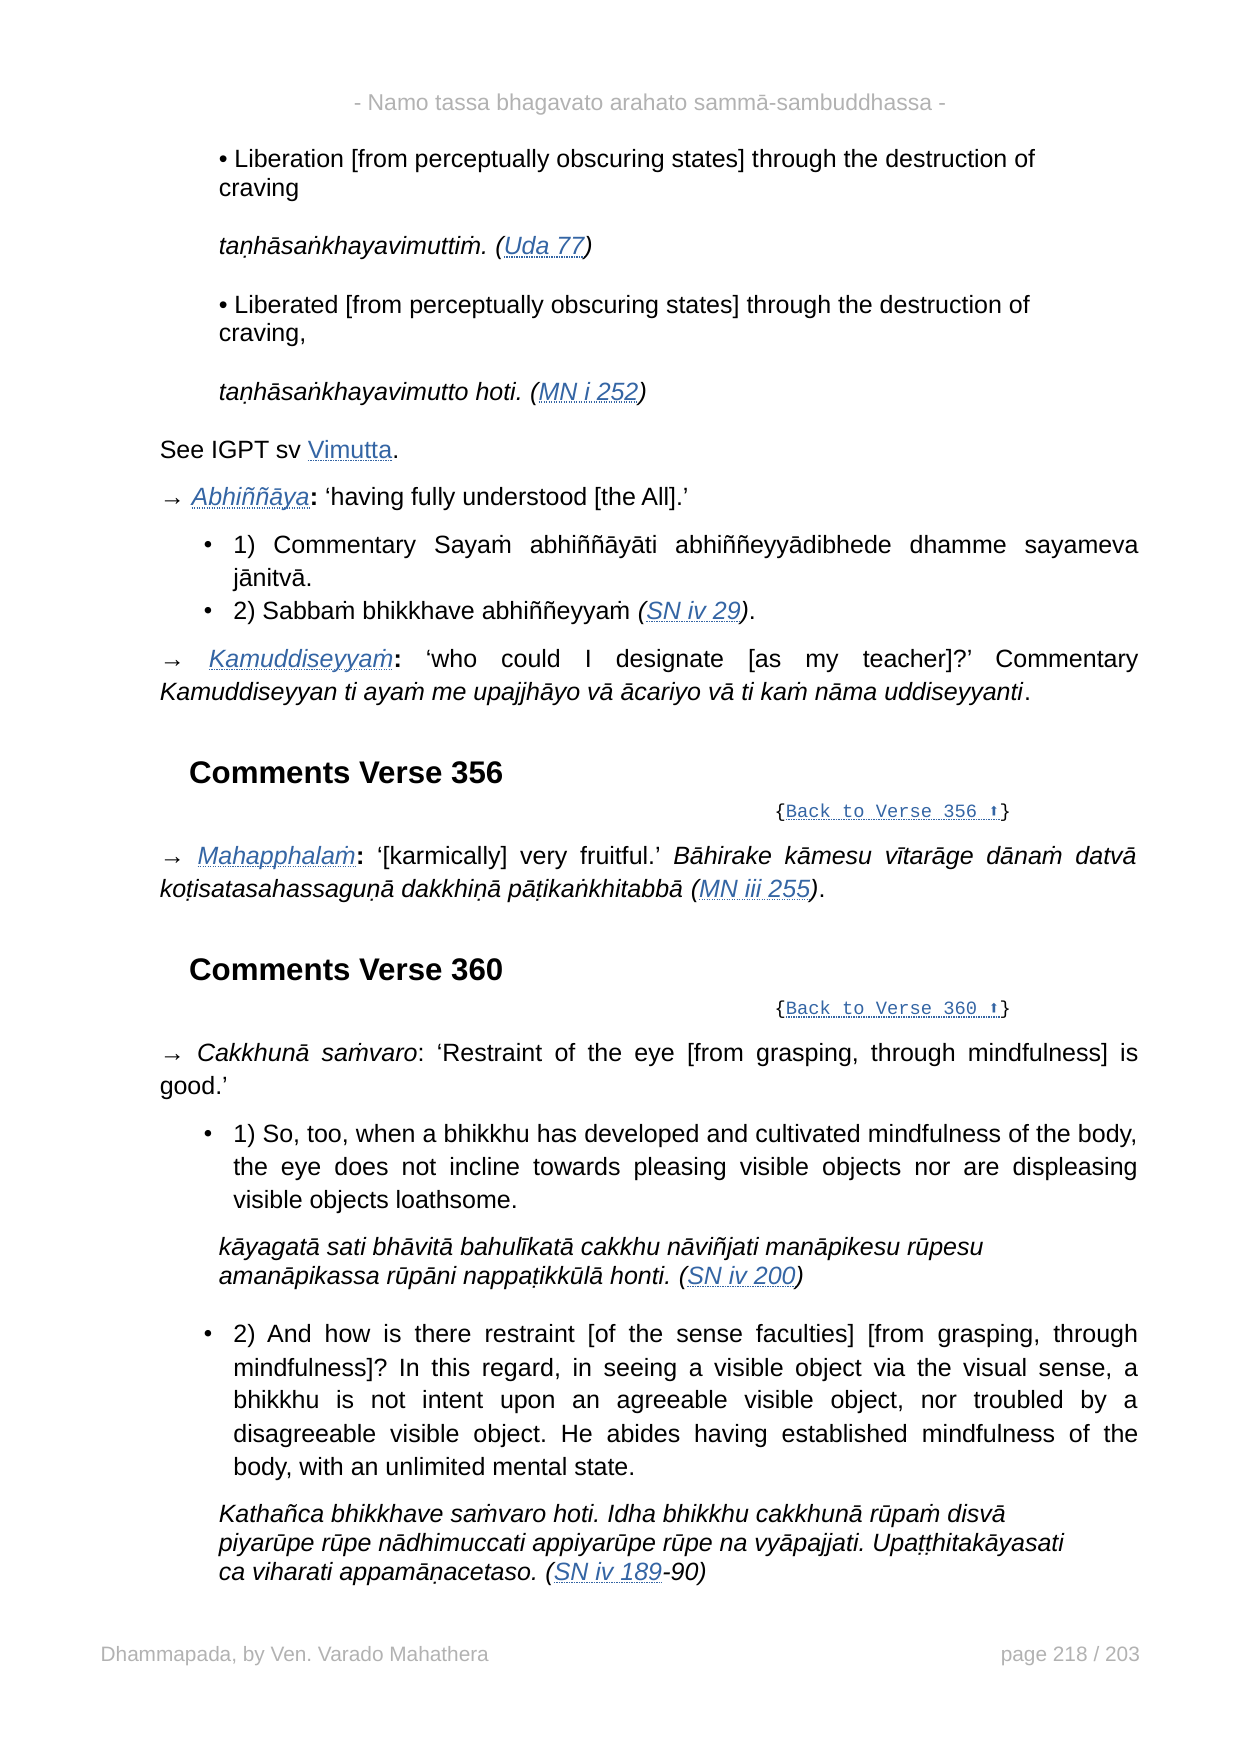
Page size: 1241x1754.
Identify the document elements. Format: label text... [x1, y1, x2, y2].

text • Liberation [from perceptually obscuring states] through the destruction of craving [218, 144, 1081, 202]
text → Cakkhunā saṁvaro: ‘Restraint of the eye [from grasping, through mindfulness] is good.’ [159, 1038, 1140, 1100]
text • Liberated [from perceptually obscuring states] through the destruction of craving, [218, 289, 1081, 347]
subtitle Comments Verse 360 [189, 951, 1140, 987]
text → Kamuddiseyyaṁ: ‘who could I designate [as my teacher]?’ Commentary Kamuddiseyyan ti ayaṁ me upajjhāyo vā ācariyo vā ti kaṁ nāma uddiseyyanti. [159, 644, 1140, 706]
text {Back to Verse 356 ⬆} [159, 802, 1022, 823]
text taṇhāsaṅkhayavimuttiṁ. (Uda 77) [218, 231, 1081, 260]
text → Abhiññāya: ‘having fully understood [the All].’ [159, 482, 1140, 511]
text taṇhāsaṅkhayavimutto hoti. (MN i 252) [218, 377, 1081, 405]
text Kathañca bhikkhave saṁvaro hoti. Idha bhikkhu cakkhunā rūpaṁ disvā piyarūpe rūpe nādhimuccati appiyarūpe rūpe na vyāpajjati. Upaṭṭhitakāyasati ca viharati appamāṇacetaso. (SN iv 189-90) [218, 1499, 1081, 1585]
list 2) And how is there restraint [of the sense faculties] [from grasping, through mindfulness]? In this regard, in seeing a visible object via the visual sense, a bhikkhu is not intent upon an agreeable visible object, nor troubled by a disagreeable visible object. He abides having established mindfulness of the body, with an unlimited mental state. [204, 1319, 1140, 1480]
text kāyagatā sati bhāvitā bahulīkatā cakkhu nāviñjati manāpikesu rūpesu amanāpikassa rūpāni nappaṭikkūlā honti. (SN iv 200) [218, 1232, 1081, 1290]
text See IGPT sv Vimutta. [159, 435, 1140, 463]
subtitle Comments Verse 356 [189, 754, 1140, 790]
list 2) Sabbaṁ bhikkhave abhiññeyyaṁ (SN iv 29). [204, 596, 1140, 625]
list 1) Commentary Sayaṁ abhiññāyāti abhiññeyyādibhede dhamme sayameva jānitvā. [204, 530, 1140, 592]
text {Back to Verse 360 ⬆} [159, 999, 1022, 1020]
text → Mahapphalaṁ: ‘[karmically] very fruitful.’ Bāhirake kāmesu vītarāge dānaṁ datvā koṭisatasahassaguṇā dakkhiṇā pāṭikaṅkhitabbā (MN iii 255). [159, 841, 1140, 903]
list 1) So, too, when a bhikkhu has developed and cultivated mindfulness of the body, the eye does not incline towards pleasing visible objects nor are displeasing visible objects loathsome. [204, 1119, 1140, 1213]
